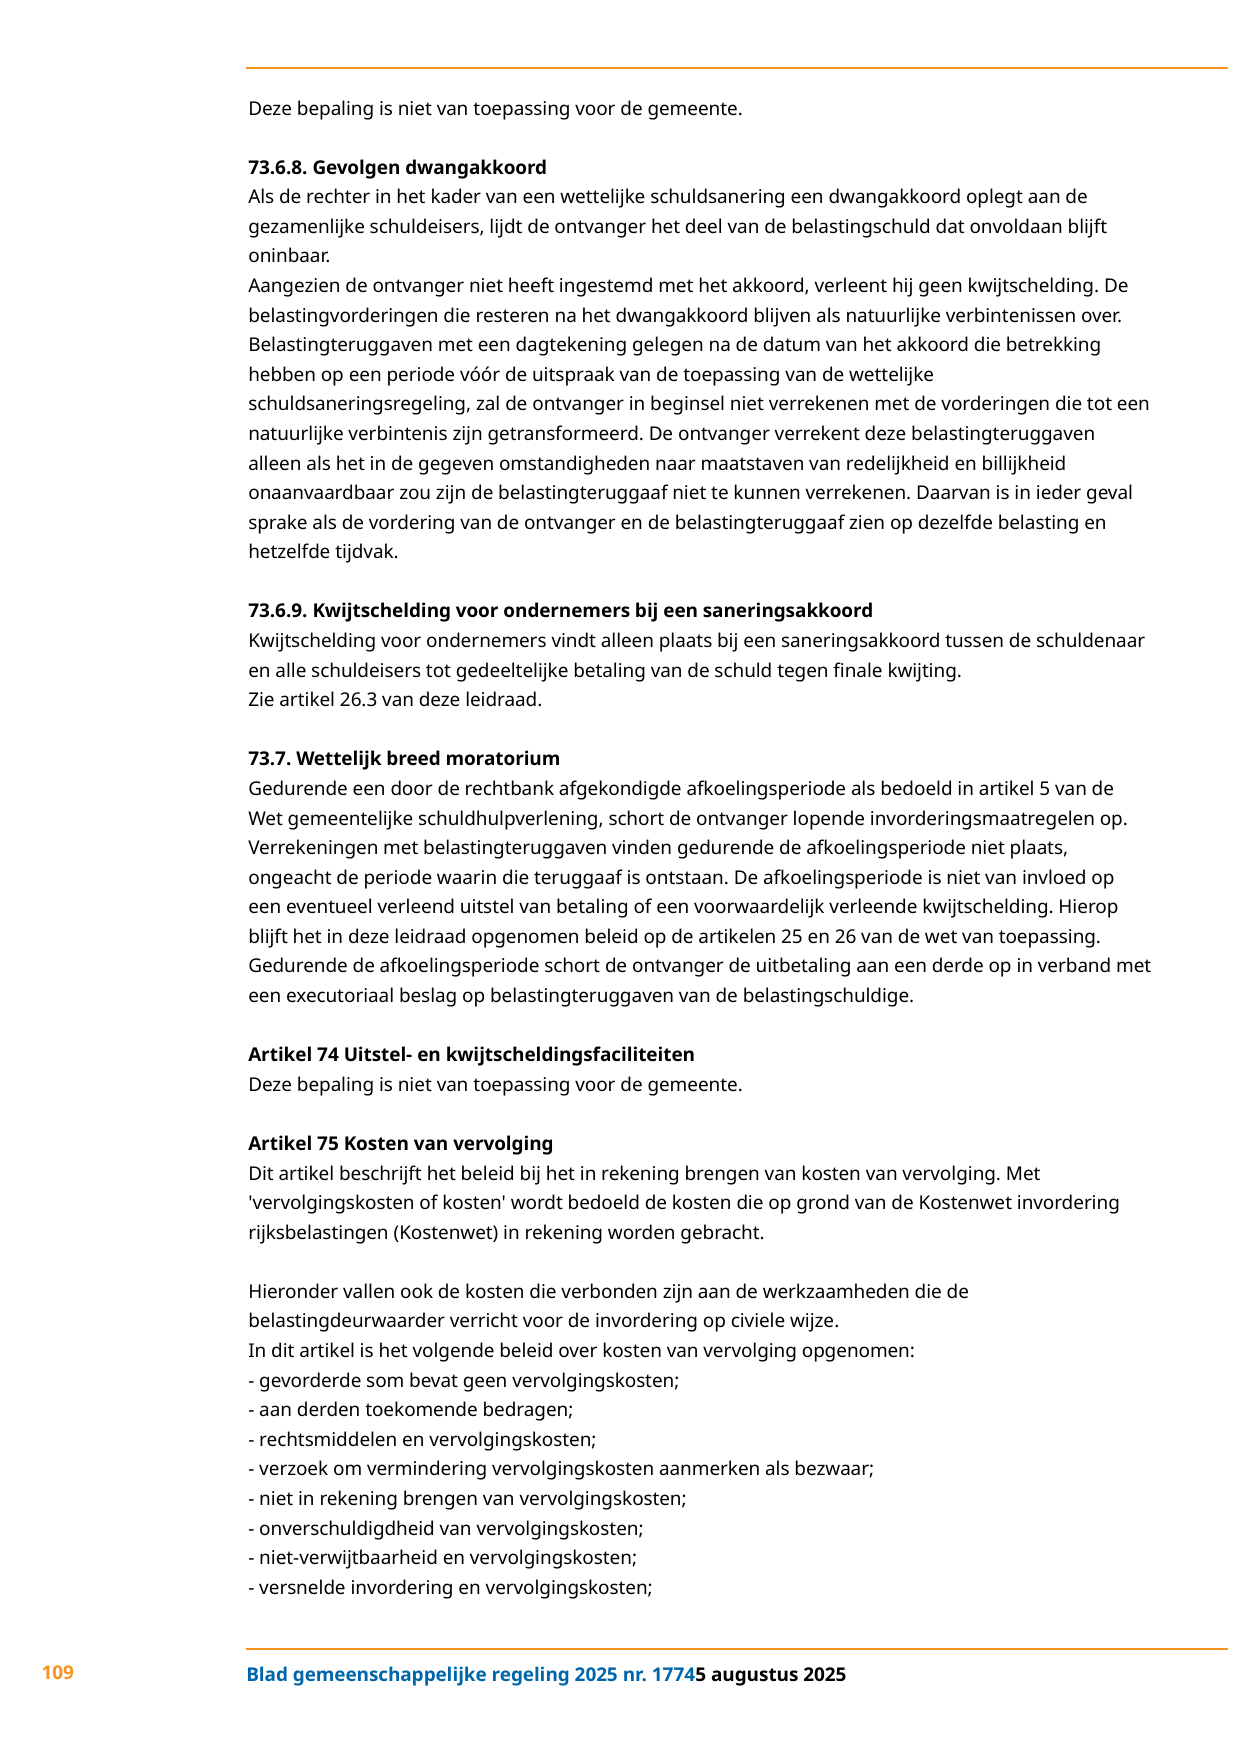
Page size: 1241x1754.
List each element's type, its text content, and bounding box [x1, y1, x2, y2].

text Aangezien de ontvanger niet heeft ingestemd met het akkoord, verleent hij geen kwijtschelding. De belastingvorderingen die resteren na het dwangakkoord blijven als natuurlijke verbintenissen over. [248, 272, 1152, 328]
text - aan derden toekomende bedragen; [248, 1396, 1152, 1422]
text Deze bepaling is niet van toepassing voor de gemeente. [248, 1071, 1152, 1097]
picture [41, 47, 231, 172]
text - verzoek om vermindering vervolgingskosten aanmerken als bezwaar; [248, 1456, 1152, 1481]
text 73.6.8. Gevolgen dwangakkoord [248, 154, 1152, 180]
text - rechtsmiddelen en vervolgingskosten; [248, 1426, 1152, 1452]
text Artikel 74 Uitstel- en kwijtscheldingsfaciliteiten [248, 1041, 1152, 1067]
text 73.6.9. Kwijtschelding voor ondernemers bij een saneringsakkoord [248, 598, 1152, 623]
text Verrekeningen met belastingteruggaven vinden gedurende de afkoelingsperiode niet plaats, ongeacht de periode waarin die teruggaaf is ontstaan. De afkoelingsperiode is niet van invloed op een eventueel verleend uitstel van betaling of een voorwaardelijk verleende kwijtschelding. Hierop blijft het in deze leidraad opgenomen beleid op de artikelen 25 en 26 van de wet van toepassing. Gedurende de afkoelingsperiode schort de ontvanger de uitbetaling aan een derde op in verband met een executoriaal beslag op belastingteruggaven van de belastingschuldige. [248, 834, 1152, 1008]
text - gevorderde som bevat geen vervolgingskosten; [248, 1367, 1152, 1393]
text Dit artikel beschrijft het beleid bij het in rekening brengen van kosten van vervolging. Met 'vervolgingskosten of kosten' wordt bedoeld de kosten die op grond van de Kostenwet invordering rijksbelastingen (Kostenwet) in rekening worden gebracht. [248, 1160, 1152, 1245]
text Hieronder vallen ook de kosten die verbonden zijn aan de werkzaamheden die de belastingdeurwaarder verricht voor de invordering op civiele wijze. [248, 1278, 1152, 1333]
text Zie artikel 26.3 van deze leidraad. [248, 686, 1152, 712]
text - versnelde invordering en vervolgingskosten; [248, 1574, 1152, 1600]
text 73.7. Wettelijk breed moratorium [248, 746, 1152, 771]
text Artikel 75 Kosten van vervolging [248, 1130, 1152, 1156]
text - niet-verwijtbaarheid en vervolgingskosten; [248, 1544, 1152, 1570]
text Kwijtschelding voor ondernemers vindt alleen plaats bij een saneringsakkoord tussen de schuldenaar en alle schuldeisers tot gedeeltelijke betaling van de schuld tegen finale kwijting. [248, 627, 1152, 683]
text - onverschuldigdheid van vervolgingskosten; [248, 1515, 1152, 1541]
text Gedurende een door de rechtbank afgekondigde afkoelingsperiode als bedoeld in artikel 5 van de Wet gemeentelijke schuldhulpverlening, schort de ontvanger lopende invorderingsmaatregelen op. [248, 775, 1152, 831]
text In dit artikel is het volgende beleid over kosten van vervolging opgenomen: [248, 1337, 1152, 1363]
text - niet in rekening brengen van vervolgingskosten; [248, 1485, 1152, 1511]
text Belastingteruggaven met een dagtekening gelegen na de datum van het akkoord die betrekking hebben op een periode vóór de uitspraak van de toepassing van de wettelijke schuldsaneringsregeling, zal de ontvanger in beginsel niet verrekenen met de vorderingen die tot een natuurlijke verbintenis zijn getransformeerd. De ontvanger verrekent deze belastingteruggaven alleen als het in de gegeven omstandigheden naar maatstaven van redelijkheid en billijkheid onaanvaardbaar zou zijn de belastingteruggaaf niet te kunnen verrekenen. Daarvan is in ieder geval sprake als de vordering van de ontvanger en de belastingteruggaaf zien op dezelfde belasting en hetzelfde tijdvak. [248, 331, 1152, 564]
text Als de rechter in het kader van een wettelijke schuldsanering een dwangakkoord oplegt aan de gezamenlijke schuldeisers, lijdt de ontvanger het deel van de belastingschuld dat onvoldaan blijft oninbaar. [248, 183, 1152, 268]
text Deze bepaling is niet van toepassing voor de gemeente. [248, 95, 1152, 121]
